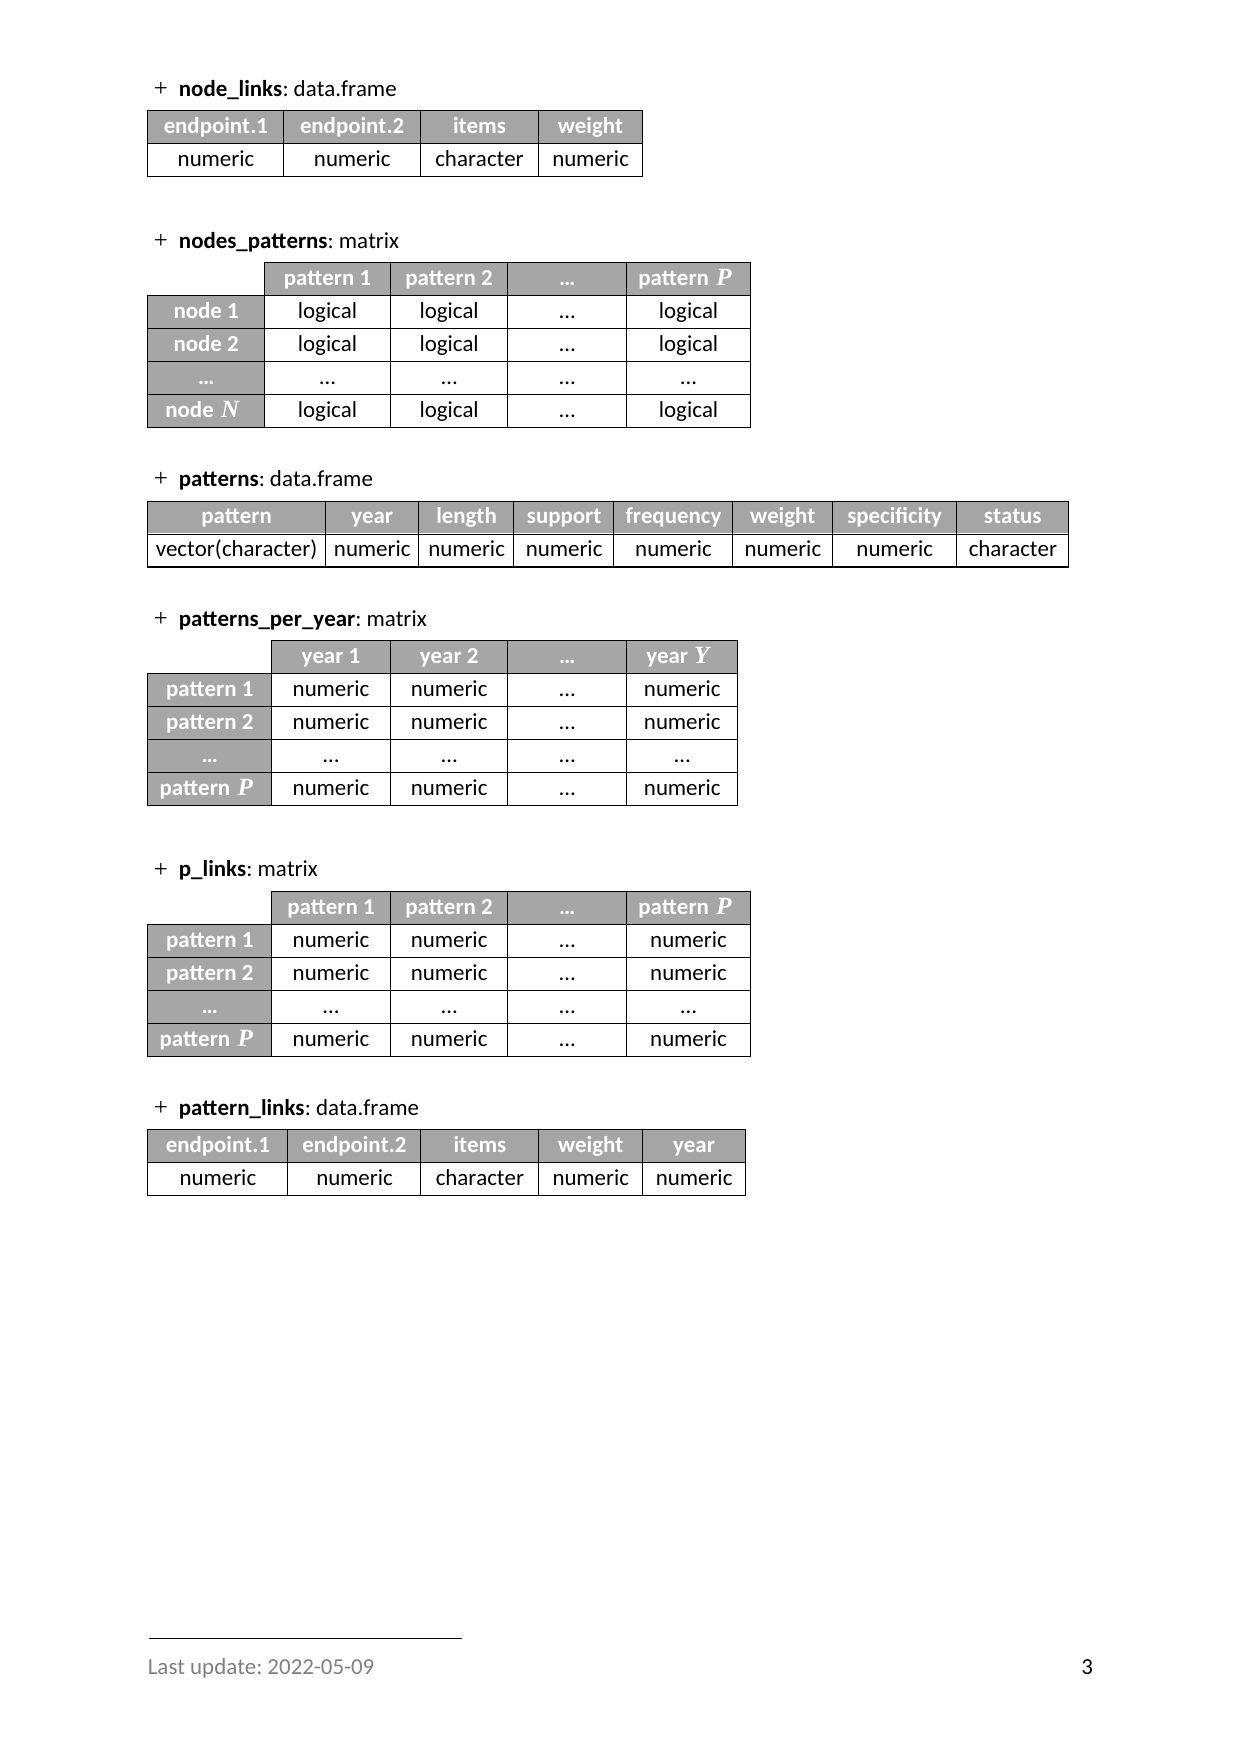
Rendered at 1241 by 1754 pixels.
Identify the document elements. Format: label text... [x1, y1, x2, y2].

table_cell character [421, 1163, 538, 1195]
table_cell logical [391, 296, 507, 328]
table_header pattern 1 [272, 892, 390, 924]
table_cell numeric [391, 958, 507, 990]
table_header weight [733, 502, 832, 533]
table_header year 1 [272, 641, 390, 673]
table_header specificity [833, 502, 956, 533]
table_cell logical [627, 329, 750, 361]
table_header pattern 2 [391, 892, 507, 924]
table_cell numeric [391, 1024, 507, 1056]
table_cell … [508, 329, 626, 361]
table_header [148, 640, 271, 673]
table_cell numeric [272, 674, 390, 706]
table_cell numeric [391, 925, 507, 957]
table_cell numeric [288, 1163, 420, 1195]
table_header items [421, 1130, 538, 1162]
table_cell numeric [627, 707, 737, 739]
table_cell numeric [733, 535, 832, 566]
table_cell … [508, 674, 626, 706]
table_header pattern [627, 892, 750, 924]
table_cell character [421, 144, 538, 176]
table_cell numeric [627, 773, 737, 805]
table_cell numeric [833, 535, 956, 566]
table_header pattern 1 [265, 263, 390, 295]
text patterns: data.frame [148, 464, 1093, 492]
table_cell … [508, 991, 626, 1023]
table_header year [326, 502, 418, 533]
table_cell logical [391, 329, 507, 361]
table_header pattern [627, 263, 750, 295]
table_cell logical [265, 395, 390, 427]
table_header frequency [614, 502, 732, 533]
table_cell logical [265, 329, 390, 361]
table_header length [419, 502, 513, 533]
table_cell numeric [627, 674, 737, 706]
table_header weight [539, 1130, 642, 1162]
table_cell … [391, 991, 507, 1023]
table_header pattern 2 [391, 263, 507, 295]
table_header endpoint.1 [148, 1130, 287, 1162]
table_header endpoint.1 [148, 111, 283, 143]
table_cell numeric [272, 707, 390, 739]
table_header … [508, 641, 626, 673]
table_cell … [508, 773, 626, 805]
table_cell numeric [284, 144, 420, 176]
table_header support [514, 502, 613, 533]
table_cell numeric [627, 1024, 750, 1056]
table_cell numeric [272, 773, 390, 805]
table_cell … [508, 1024, 626, 1056]
table_header [148, 262, 264, 295]
table_cell numeric [148, 1163, 287, 1195]
table_header endpoint.2 [284, 111, 420, 143]
table_cell numeric [627, 925, 750, 957]
table_cell numeric [391, 773, 507, 805]
table_cell … [508, 296, 626, 328]
table_cell node 2 [148, 329, 264, 361]
table_header year [643, 1130, 745, 1162]
table_cell numeric [514, 535, 613, 566]
table_header pattern [148, 502, 325, 533]
table_cell … [272, 740, 390, 772]
table_cell pattern 2 [148, 958, 271, 990]
table_cell numeric [627, 958, 750, 990]
table_cell pattern [148, 773, 271, 805]
text node_links: data.frame [148, 74, 1093, 102]
table_cell … [272, 991, 390, 1023]
table_cell numeric [148, 144, 283, 176]
table_cell pattern 1 [148, 674, 271, 706]
table_cell … [391, 740, 507, 772]
table_header … [508, 263, 626, 295]
table_cell … [508, 395, 626, 427]
table_cell numeric [391, 707, 507, 739]
table_cell … [508, 707, 626, 739]
table_header endpoint.2 [288, 1130, 420, 1162]
table_header weight [539, 111, 642, 143]
table_cell numeric [272, 1024, 390, 1056]
table_header status [957, 502, 1068, 533]
table_cell … [627, 991, 750, 1023]
table_cell logical [627, 395, 750, 427]
table_cell … [627, 740, 737, 772]
table_cell node [148, 395, 264, 427]
table_header … [508, 892, 626, 924]
table_cell … [148, 991, 271, 1023]
table_cell numeric [643, 1163, 745, 1195]
table_cell logical [391, 395, 507, 427]
table_cell pattern 1 [148, 925, 271, 957]
table_cell numeric [272, 925, 390, 957]
text p_links: matrix [148, 854, 1093, 883]
table_cell numeric [326, 535, 418, 566]
table_cell node 1 [148, 296, 264, 328]
table_cell logical [265, 296, 390, 328]
table_cell … [391, 362, 507, 394]
table_cell … [148, 362, 264, 394]
table_cell numeric [419, 535, 513, 566]
table_cell numeric [272, 958, 390, 990]
text pattern_links: data.frame [148, 1093, 1093, 1121]
table_cell vector(character) [148, 535, 325, 566]
table_cell … [508, 362, 626, 394]
table_cell numeric [391, 674, 507, 706]
table_cell logical [627, 296, 750, 328]
table_cell pattern [148, 1024, 271, 1056]
table_header year [627, 641, 737, 673]
table_cell … [508, 740, 626, 772]
table_cell numeric [539, 1163, 642, 1195]
text nodes_patterns: matrix [148, 226, 1093, 254]
table_cell numeric [614, 535, 732, 566]
table_cell … [508, 925, 626, 957]
table_header [148, 891, 271, 924]
text patterns_per_year: matrix [148, 604, 1093, 632]
table_cell numeric [539, 144, 642, 176]
table_cell pattern 2 [148, 707, 271, 739]
table_cell … [508, 958, 626, 990]
table_header year 2 [391, 641, 507, 673]
table_cell … [265, 362, 390, 394]
table_header items [421, 111, 538, 143]
table_cell character [957, 535, 1068, 566]
table_cell … [148, 740, 271, 772]
table_cell … [627, 362, 750, 394]
